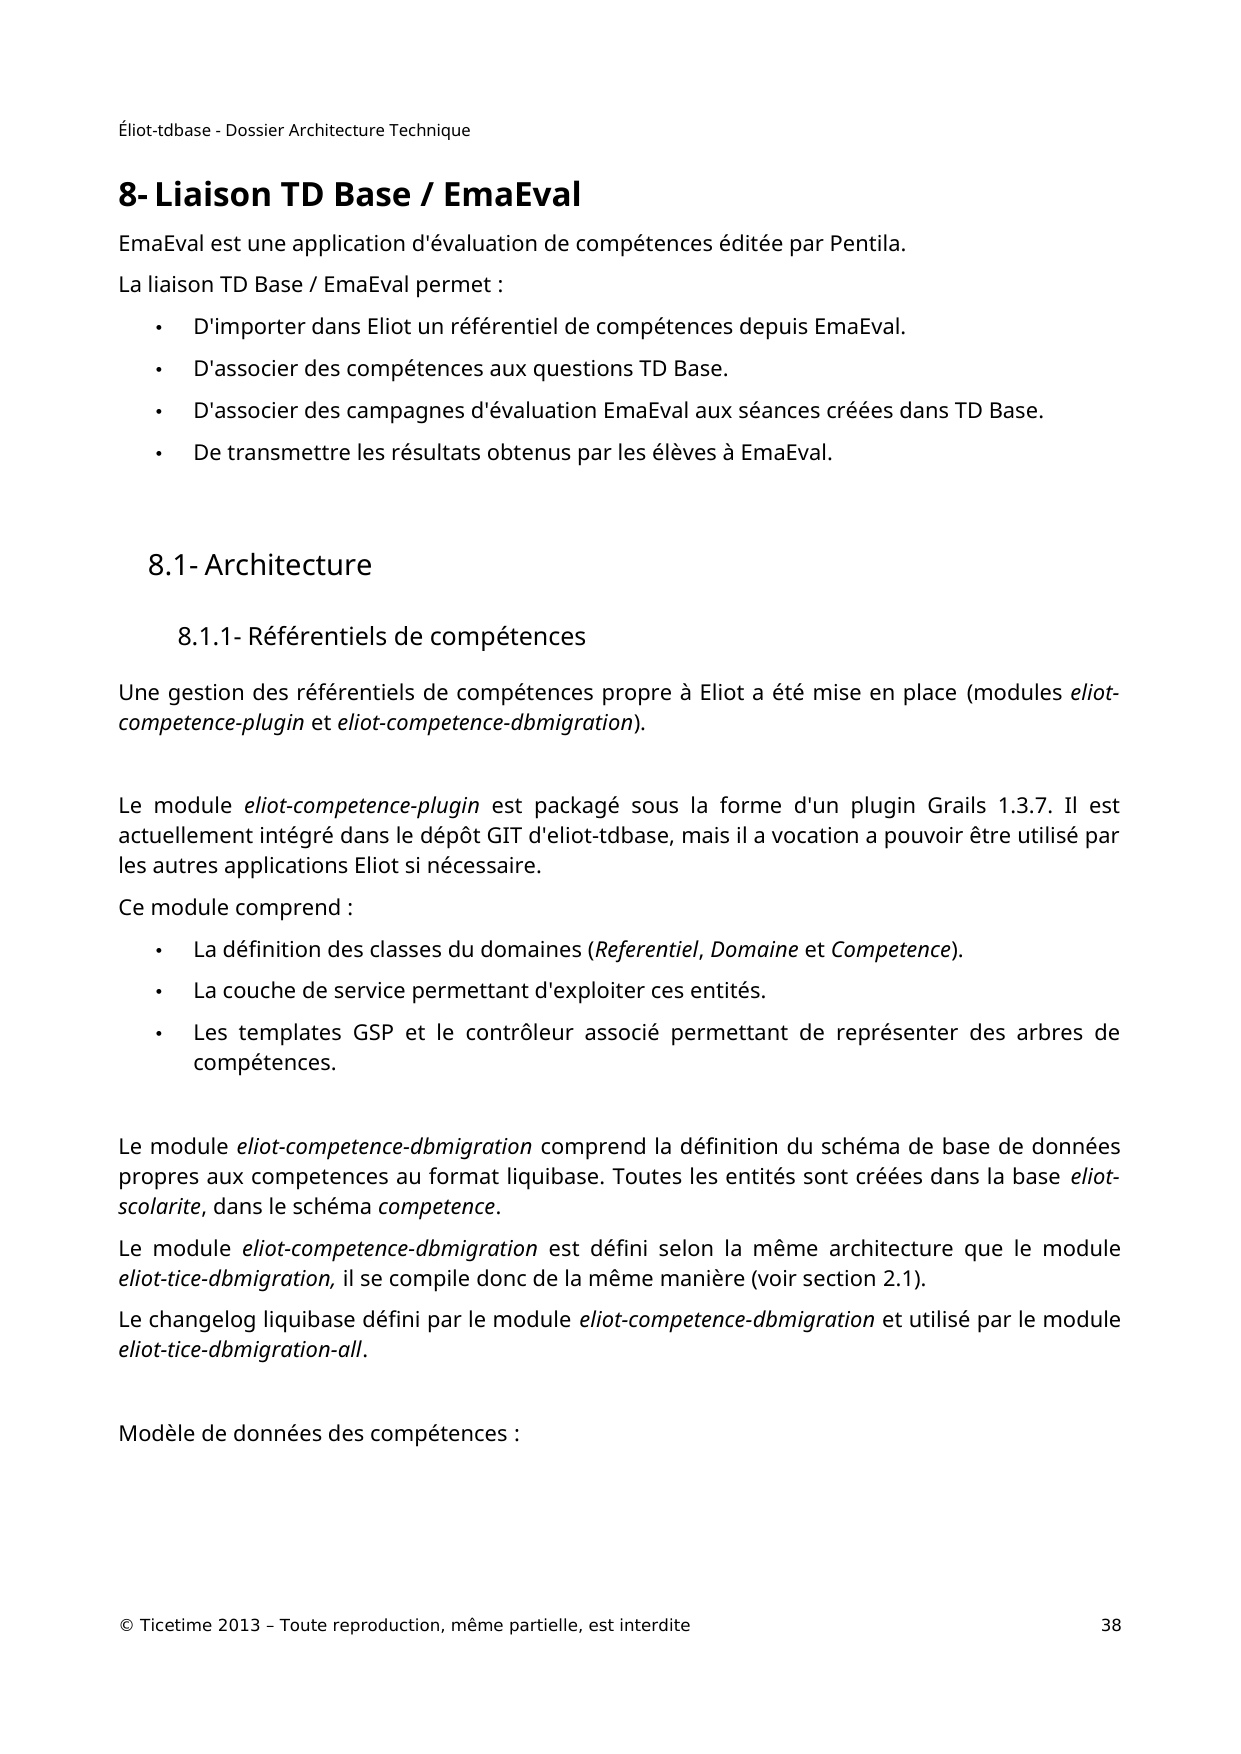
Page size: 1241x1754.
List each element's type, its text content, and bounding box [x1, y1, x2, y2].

list De transmettre les résultats obtenus par les élèves à EmaEval. [156, 436, 1122, 466]
subtitle Liaison TD Base / EmaEval [118, 171, 1122, 216]
list D'associer des campagnes d'évaluation EmaEval aux séances créées dans TD Base. [156, 395, 1122, 425]
list Les templates GSP et le contrôleur associé permettant de représenter des arbres de compétences. [156, 1017, 1122, 1077]
text Une gestion des référentiels de compétences propre à Eliot a été mise en place (modules eliot-competence-plugin et eliot-competence-dbmigration). [118, 676, 1122, 736]
text Le changelog liquibase défini par le module eliot-competence-dbmigration et utilisé par le module eliot-tice-dbmigration-all. [118, 1304, 1122, 1364]
subtitle Référentiels de compétences [118, 619, 1122, 653]
text Modèle de données des compétences : [118, 1418, 1122, 1448]
text Le module eliot-competence-dbmigration est défini selon la même architecture que le module eliot-tice-dbmigration, il se compile donc de la même manière (voir section 2.1). [118, 1232, 1122, 1292]
text Ce module comprend : [118, 892, 1122, 922]
subtitle Architecture [118, 544, 1122, 583]
text Le module eliot-competence-dbmigration comprend la définition du schéma de base de données propres aux competences au format liquibase. Toutes les entités sont créées dans la base eliot-scolarite, dans le schéma competence. [118, 1131, 1122, 1221]
text La liaison TD Base / EmaEval permet : [118, 269, 1122, 299]
list La couche de service permettant d'exploiter ces entités. [156, 975, 1122, 1005]
text Le module eliot-competence-plugin est packagé sous la forme d'un plugin Grails 1.3.7. Il est actuellement intégré dans le dépôt GIT d'eliot-tdbase, mais il a vocation a pouvoir être utilisé par les autres applications Eliot si nécessaire. [118, 790, 1122, 880]
list La définition des classes du domaines (Referentiel, Domaine et Competence). [156, 933, 1122, 963]
text EmaEval est une application d'évaluation de compétences éditée par Pentila. [118, 228, 1122, 258]
list D'associer des compétences aux questions TD Base. [156, 353, 1122, 383]
list D'importer dans Eliot un référentiel de compétences depuis EmaEval. [156, 311, 1122, 341]
